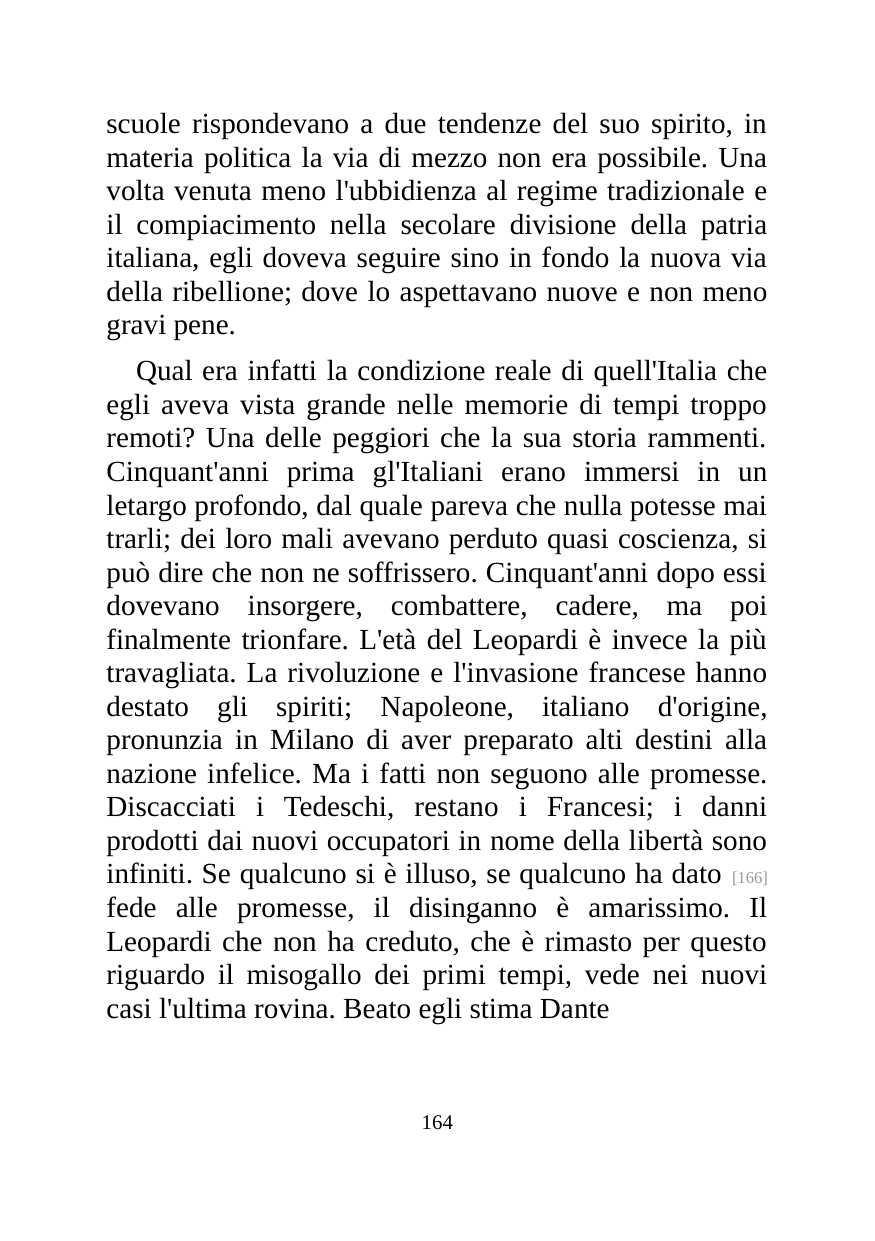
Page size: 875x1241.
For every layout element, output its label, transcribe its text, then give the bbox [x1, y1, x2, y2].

text Qual era infatti la condizione reale di quell'Italia che egli aveva vista grande nelle memorie di tempi troppo remoti? Una delle peggiori che la sua storia rammenti. Cinquant'anni prima gl'Italiani erano immersi in un letargo profondo, dal quale pareva che nulla potesse mai trarli; dei loro mali avevano perduto quasi coscienza, si può dire che non ne soffrissero. Cinquant'anni dopo essi dovevano insorgere, combattere, cadere, ma poi finalmente trionfare. L'età del Leopardi è invece la più travagliata. La rivoluzione e l'invasione francese hanno destato gli spiriti; Napoleone, italiano d'origine, pronunzia in Milano di aver preparato alti destini alla nazione infelice. Ma i fatti non seguono alle promesse. Discacciati i Tedeschi, restano i Francesi; i danni prodotti dai nuovi occupatori in nome della libertà sono infiniti. Se qualcuno si è illuso, se qualcuno ha dato [166] fede alle promesse, il disinganno è amarissimo. Il Leopardi che non ha creduto, che è rimasto per questo riguardo il misogallo dei primi tempi, vede nei nuovi casi l'ultima rovina. Beato egli stima Dante [106, 353, 768, 1024]
text scuole rispondevano a due tendenze del suo spirito, in materia politica la via di mezzo non era possibile. Una volta venuta meno l'ubbidienza al regime tradizionale e il compiacimento nella secolare divisione della patria italiana, egli doveva seguire sino in fondo la nuova via della ribellione; dove lo aspettavano nuove e non meno gravi pene. [106, 106, 768, 341]
